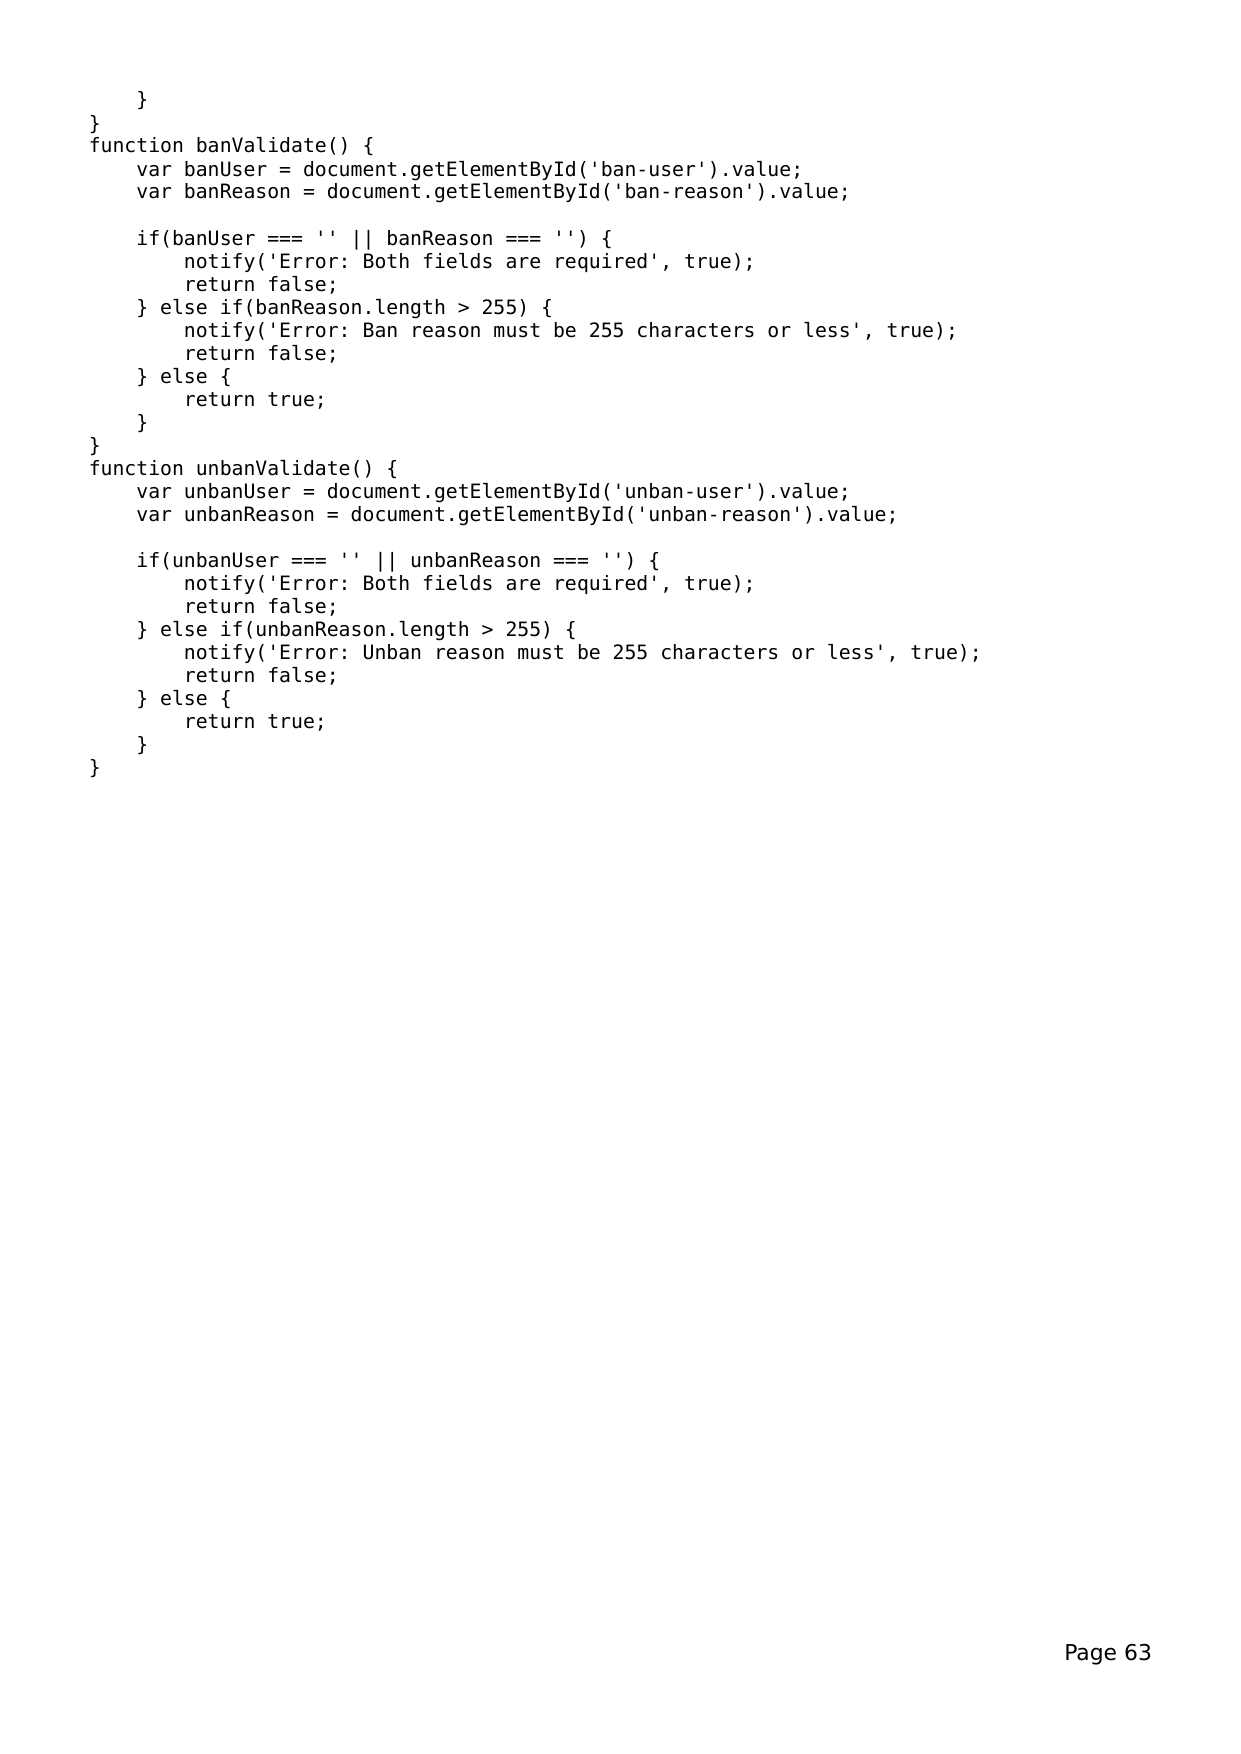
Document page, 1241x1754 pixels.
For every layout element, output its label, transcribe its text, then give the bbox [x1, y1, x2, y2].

text } [88, 411, 1152, 434]
text notify('Error: Both fields are required', true); [88, 250, 1152, 273]
text return false; [88, 664, 1152, 687]
text } [88, 112, 1152, 134]
text return false; [88, 342, 1152, 365]
text function unbanValidate() { [88, 457, 1152, 480]
text notify('Error: Ban reason must be 255 characters or less', true); [88, 319, 1152, 342]
text var banReason = document.getElementById('ban-reason').value; [88, 181, 1152, 204]
text function banValidate() { [88, 134, 1152, 158]
text return false; [88, 273, 1152, 296]
text } [88, 434, 1152, 457]
text if(unbanUser === '' || unbanReason === '') { [88, 549, 1152, 572]
text } else if(unbanReason.length > 255) { [88, 618, 1152, 641]
text } [88, 733, 1152, 756]
text } else if(banReason.length > 255) { [88, 296, 1152, 319]
text var banUser = document.getElementById('ban-user').value; [88, 158, 1152, 181]
text } else { [88, 365, 1152, 388]
text } [88, 88, 1152, 112]
text if(banUser === '' || banReason === '') { [88, 227, 1152, 250]
text notify('Error: Both fields are required', true); [88, 572, 1152, 595]
text var unbanUser = document.getElementById('unban-user').value; [88, 480, 1152, 503]
text notify('Error: Unban reason must be 255 characters or less', true); [88, 641, 1152, 664]
text } [88, 756, 1152, 779]
text return true; [88, 710, 1152, 733]
text return true; [88, 388, 1152, 411]
text } else { [88, 687, 1152, 710]
text var unbanReason = document.getElementById('unban-reason').value; [88, 503, 1152, 526]
text return false; [88, 595, 1152, 618]
